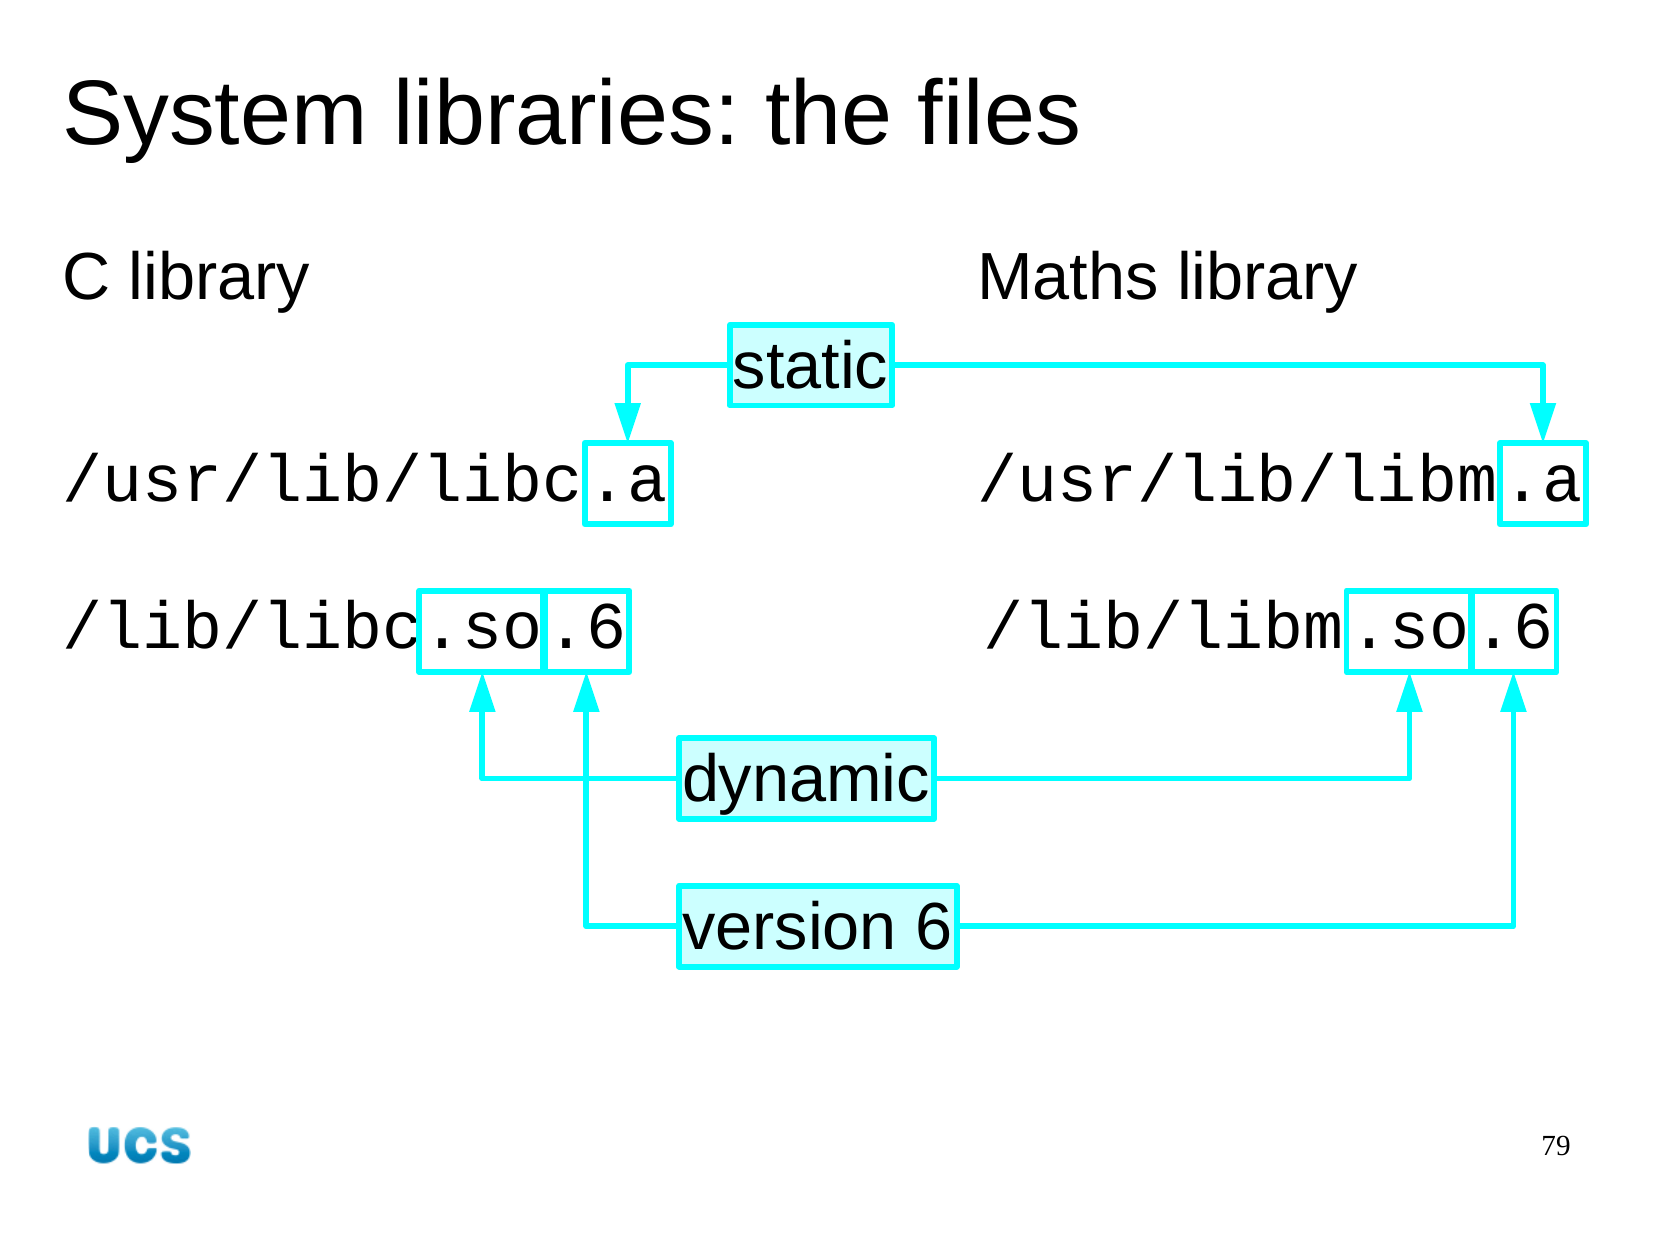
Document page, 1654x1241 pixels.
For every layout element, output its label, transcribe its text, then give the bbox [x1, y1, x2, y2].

text_box C library [59, 236, 314, 317]
text_box .so [419, 590, 540, 673]
text_box version 6 [679, 885, 957, 967]
picture [88, 1126, 191, 1165]
text_box .so [1346, 590, 1468, 673]
text_box .a [1500, 442, 1587, 525]
text_box System libraries: the files [59, 59, 1086, 168]
text_box /usr/lib/libc [59, 442, 582, 525]
text_box /usr/lib/libm [974, 442, 1497, 525]
text_box .6 [1470, 590, 1557, 673]
text_box .a [584, 442, 671, 525]
text_box dynamic [679, 738, 935, 819]
text_box /lib/libm [980, 590, 1344, 673]
text_box /lib/libc [59, 590, 416, 673]
text_box .6 [543, 590, 630, 673]
text_box Maths library [974, 236, 1363, 317]
text_box static [730, 324, 893, 406]
